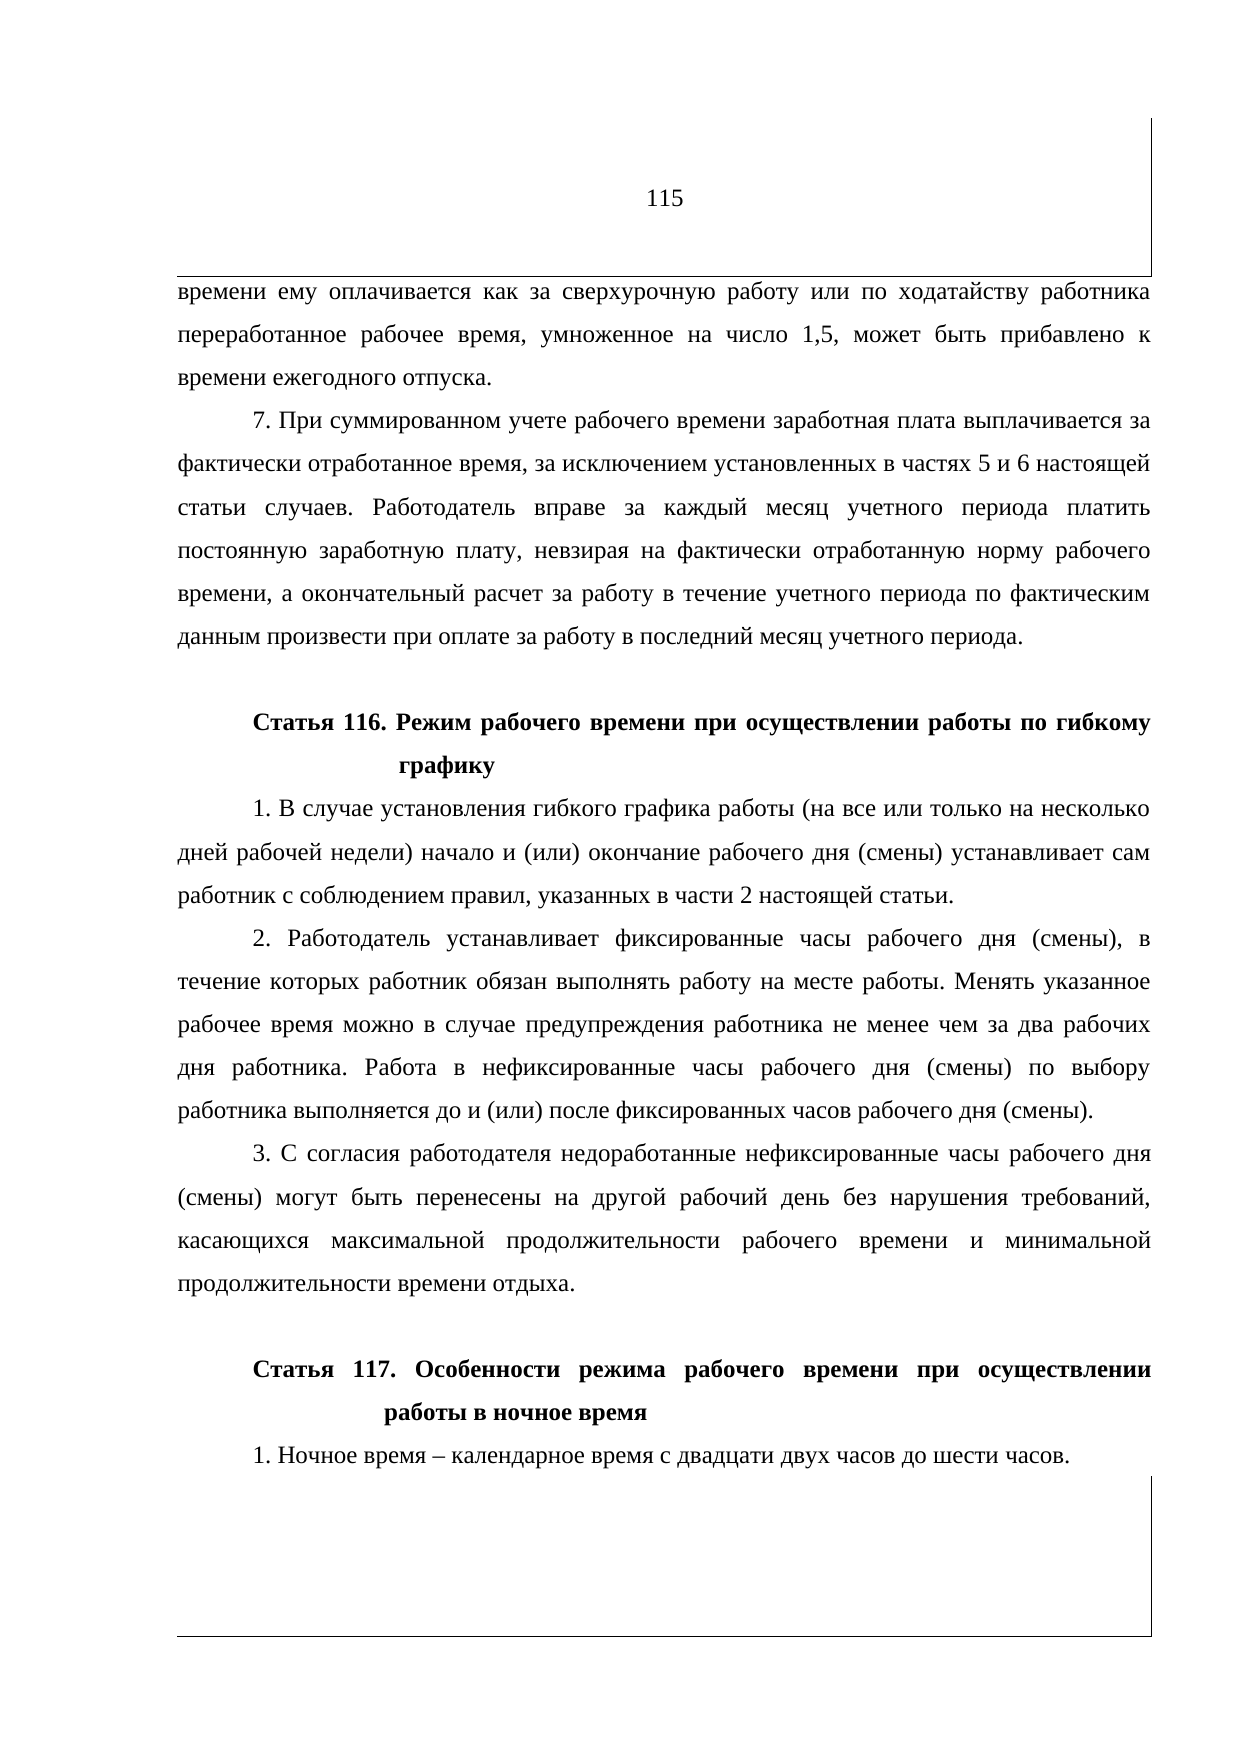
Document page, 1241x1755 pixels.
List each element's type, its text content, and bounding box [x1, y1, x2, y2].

text 1. Ночное время – календарное время с двадцати двух часов до шести часов. [177, 1440, 1152, 1469]
text 7. При суммированном учете рабочего времени заработная плата выплачивается за фактически отработанное время, за исключением установленных в частях 5 и 6 настоящей статьи случаев. Работодатель вправе за каждый месяц учетного периода платить постоянную заработную плату, невзирая на фактически отработанную норму рабочего времени, а окончательный расчет за работу в течение учетного периода по фактическим данным произвести при оплате за работу в последний месяц учетного периода. [177, 405, 1152, 650]
subtitle Статья 117. Особенности режима рабочего времени при осуществлении работы в ночное время [252, 1354, 1152, 1426]
text времени ему оплачивается как за сверхурочную работу или по ходатайству работника переработанное рабочее время, умноженное на число 1,5, может быть прибавлено к времени ежегодного отпуска. [177, 276, 1152, 391]
text 2. Работодатель устанавливает фиксированные часы рабочего дня (смены), в течение которых работник обязан выполнять работу на месте работы. Менять указанное рабочее время можно в случае предупреждения работника не менее чем за два рабочих дня работника. Работа в нефиксированные часы рабочего дня (смены) по выбору работника выполняется до и (или) после фиксированных часов рабочего дня (смены). [177, 923, 1152, 1124]
text 3. С согласия работодателя недоработанные нефиксированные часы рабочего дня (смены) могут быть перенесены на другой рабочий день без нарушения требований, касающихся максимальной продолжительности рабочего времени и минимальной продолжительности времени отдыха. [177, 1138, 1152, 1297]
subtitle Статья 116. Режим рабочего времени при осуществлении работы по гибкому графику [252, 707, 1152, 779]
text 1. В случае установления гибкого графика работы (на все или только на несколько дней рабочей недели) начало и (или) окончание рабочего дня (смены) устанавливает сам работник с соблюдением правил, указанных в части 2 настоящей статьи. [177, 793, 1152, 908]
